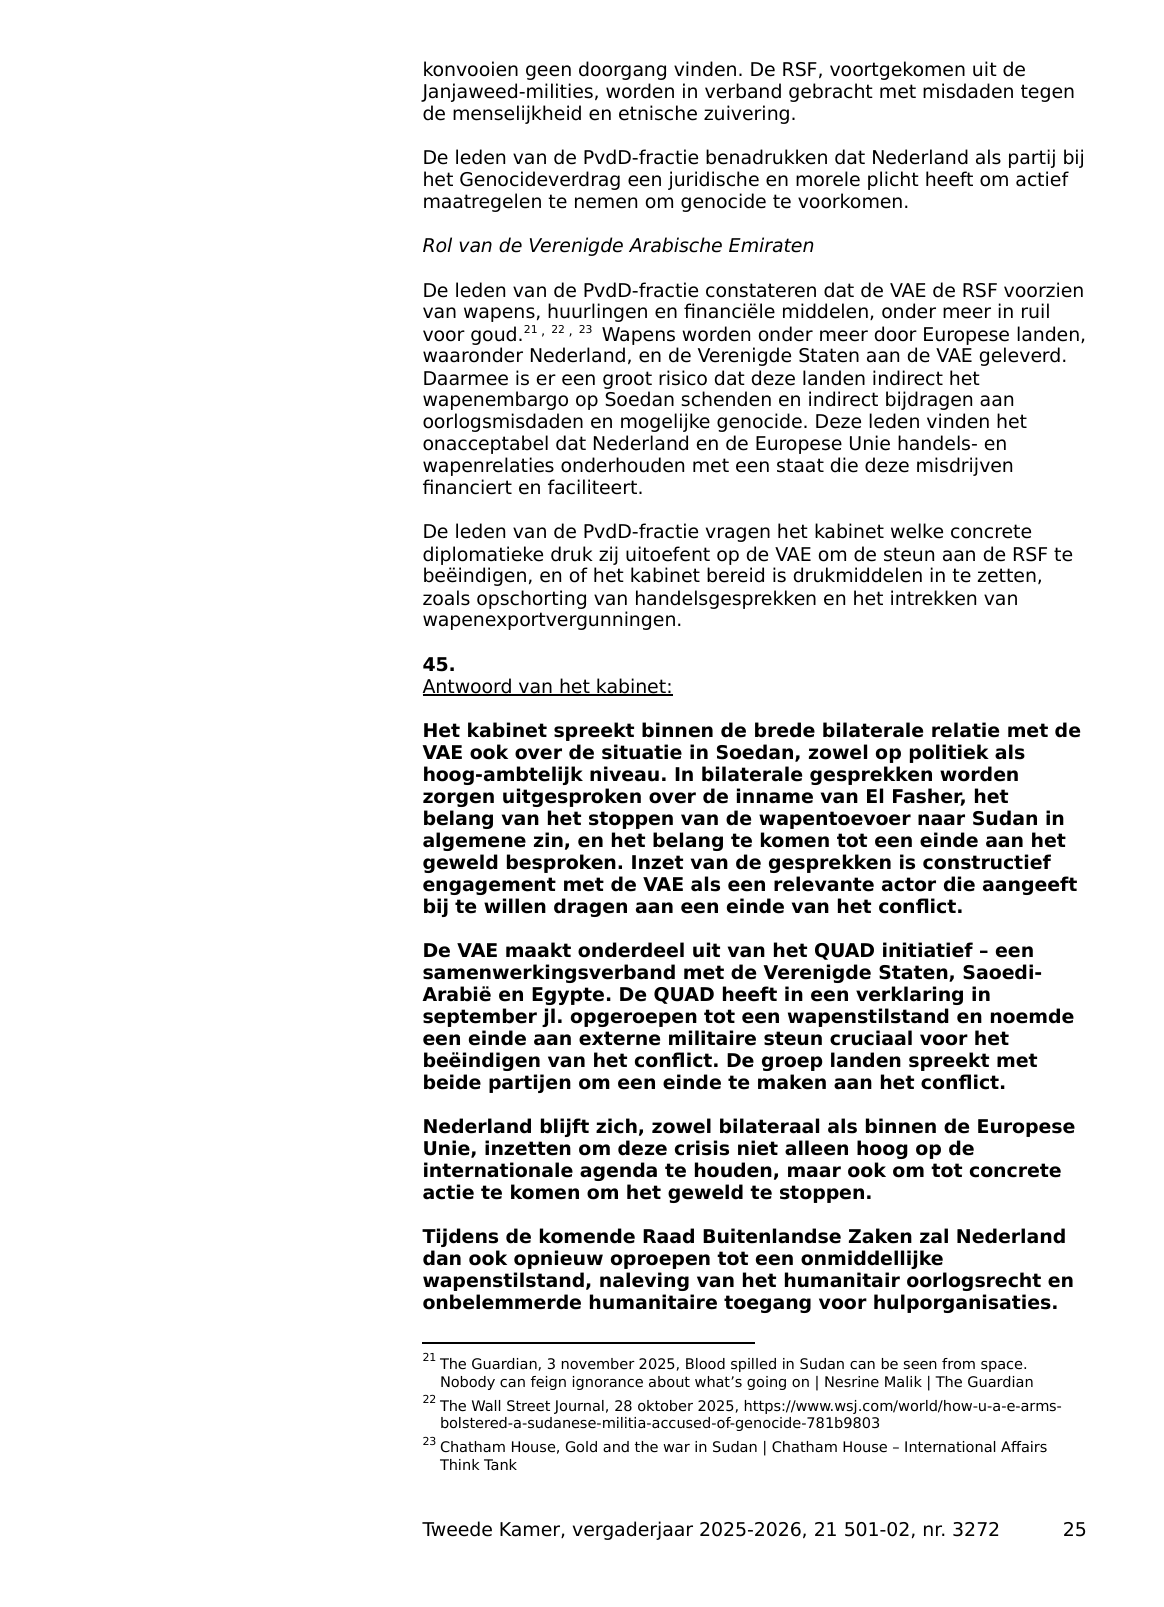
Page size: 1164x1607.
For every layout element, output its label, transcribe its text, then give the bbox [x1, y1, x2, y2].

text Antwoord van het kabinet: [422, 676, 1087, 697]
text Tijdens de komende Raad Buitenlandse Zaken zal Nederland dan ook opnieuw oproepen tot een onmiddellijke wapenstilstand, naleving van het humanitair oorlogsrecht en onbelemmerde humanitaire toegang voor hulporganisaties. [422, 1226, 1087, 1314]
text De leden van de PvdD-fractie constateren dat de VAE de RSF voorzien van wapens, huurlingen en financiële middelen, onder meer in ruil voor goud., , Wapens worden onder meer door Europese landen, waaronder Nederland, en de Verenigde Staten aan de VAE geleverd. Daarmee is er een groot risico dat deze landen indirect het wapenembargo op Soedan schenden en indirect bijdragen aan oorlogsmisdaden en mogelijke genocide. Deze leden vinden het onacceptabel dat Nederland en de Europese Unie handels- en wapenrelaties onderhouden met een staat die deze misdrijven financiert en faciliteert. [422, 279, 1087, 499]
text The Guardian, 3 november 2025, Blood spilled in Sudan can be seen from space. Nobody can feign ignorance about what’s going on | Nesrine Malik | The Guardian [422, 1352, 1087, 1391]
text 45. [422, 653, 1087, 676]
text konvooien geen doorgang vinden. De RSF, voortgekomen uit de Janjaweed-milities, worden in verband gebracht met misdaden tegen de menselijkheid en etnische zuivering. [422, 59, 1087, 125]
text Het kabinet spreekt binnen de brede bilaterale relatie met de VAE ook over de situatie in Soedan, zowel op politiek als hoog-ambtelijk niveau. In bilaterale gesprekken worden zorgen uitgesproken over de inname van El Fasher, het belang van het stoppen van de wapentoevoer naar Sudan in algemene zin, en het belang te komen tot een einde aan het geweld besproken. Inzet van de gesprekken is constructief engagement met de VAE als een relevante actor die aangeeft bij te willen dragen aan een einde van het conflict. [422, 720, 1087, 917]
text De leden van de PvdD-fractie benadrukken dat Nederland als partij bij het Genocideverdrag een juridische en morele plicht heeft om actief maatregelen te nemen om genocide te voorkomen. [422, 147, 1087, 213]
text De VAE maakt onderdeel uit van het QUAD initiatief – een samenwerkingsverband met de Verenigde Staten, Saoedi-Arabië en Egypte. De QUAD heeft in een verklaring in september jl. opgeroepen tot een wapenstilstand en noemde een einde aan externe militaire steun cruciaal voor het beëindigen van het conflict. De groep landen spreekt met beide partijen om een einde te maken aan het conflict. [422, 940, 1087, 1093]
text Chatham House, Gold and the war in Sudan | Chatham House – International Affairs Think Tank [422, 1435, 1087, 1474]
text Nederland blijft zich, zowel bilateraal als binnen de Europese Unie, inzetten om deze crisis niet alleen hoog op de internationale agenda te houden, maar ook om tot concrete actie te komen om het geweld te stoppen. [422, 1116, 1087, 1204]
subtitle Rol van de Verenigde Arabische Emiraten [422, 235, 1087, 257]
text De leden van de PvdD-fractie vragen het kabinet welke concrete diplomatieke druk zij uitoefent op de VAE om de steun aan de RSF te beëindigen, en of het kabinet bereid is drukmiddelen in te zetten, zoals opschorting van handelsgesprekken en het intrekken van wapenexportvergunningen. [422, 521, 1087, 631]
text The Wall Street Journal, 28 oktober 2025, https://www.wsj.com/world/how-u-a-e-arms-bolstered-a-sudanese-militia-accused-of-genocide-781b9803 [422, 1393, 1087, 1432]
